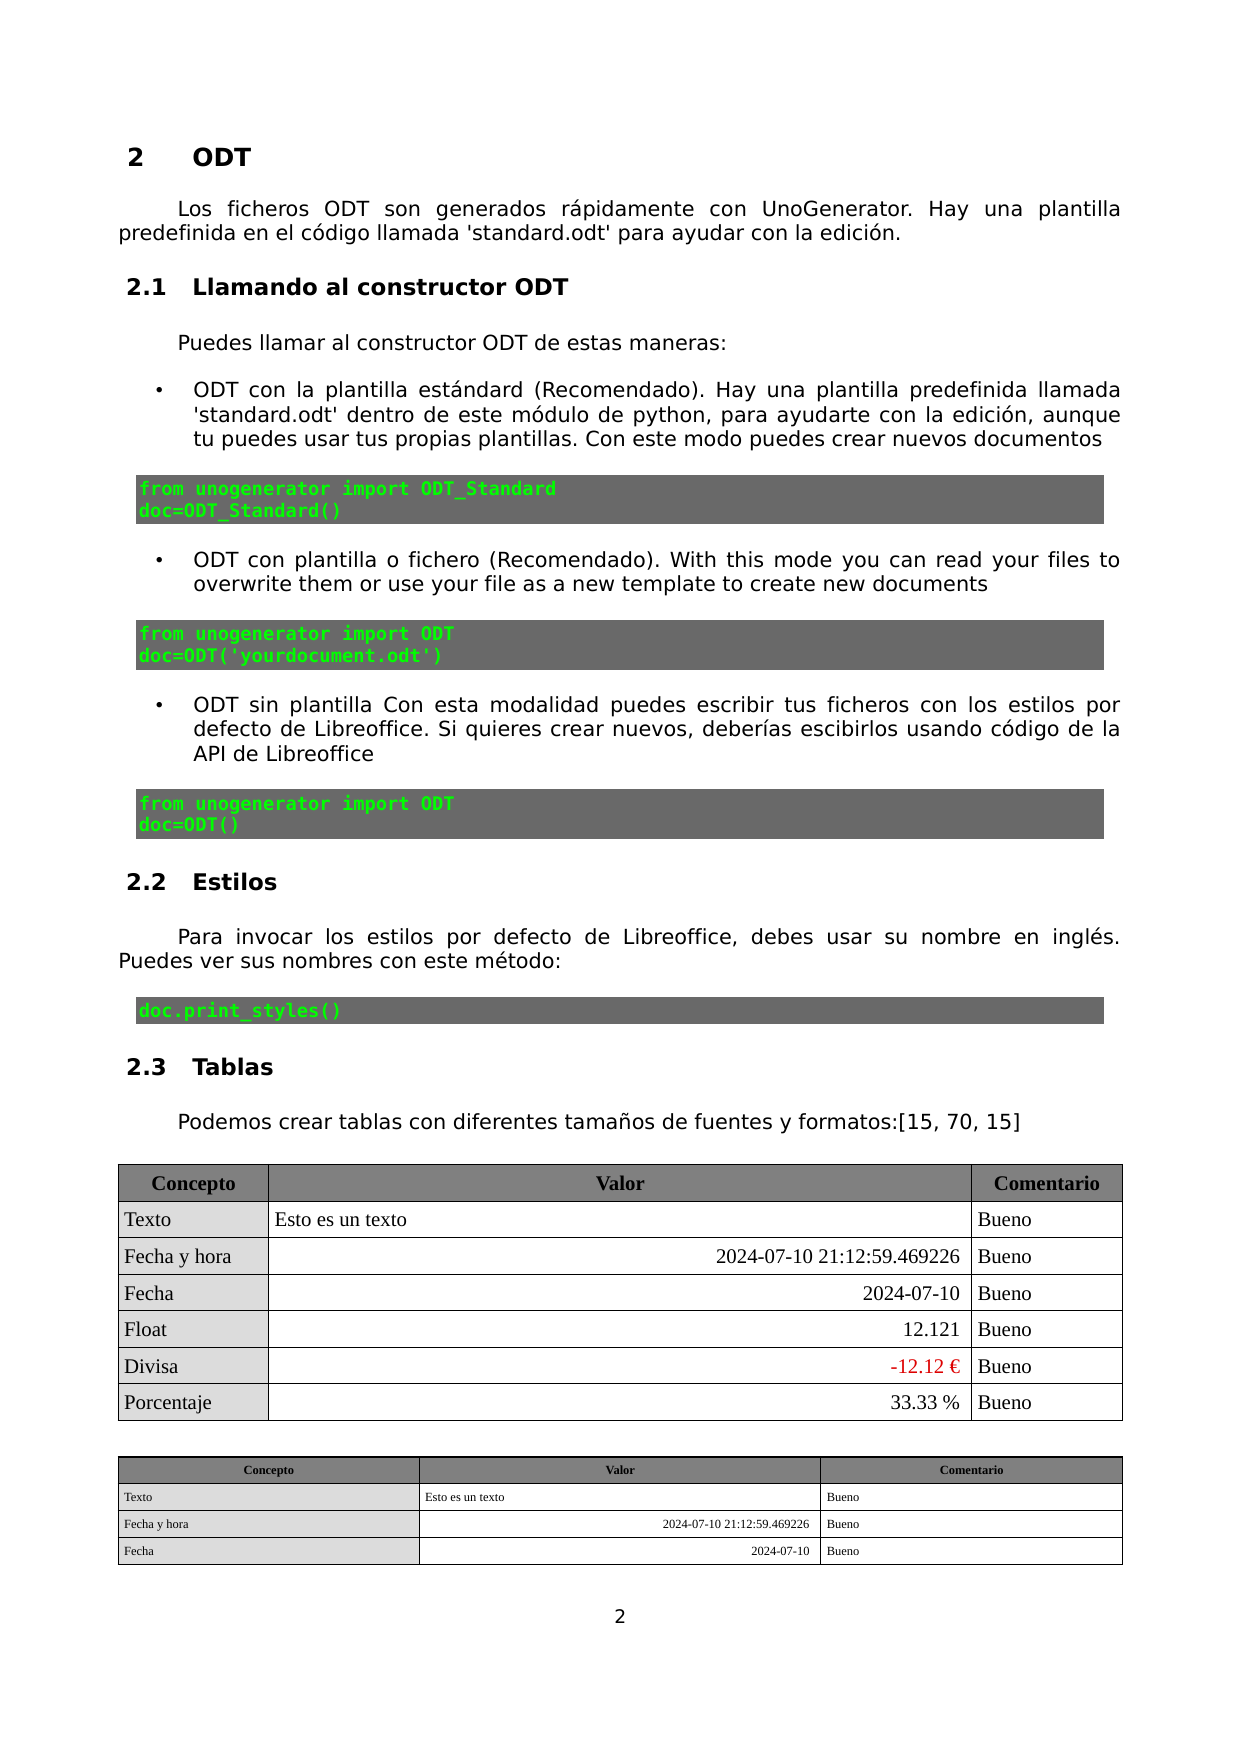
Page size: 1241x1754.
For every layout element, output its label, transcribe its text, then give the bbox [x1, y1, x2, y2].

table_cell Bueno [821, 1538, 1122, 1564]
text Los ficheros ODT son generados rápidamente con UnoGenerator. Hay una plantilla predefinida en el código llamada 'standard.odt' para ayudar con la edición. [118, 197, 1122, 245]
text from unogenerator import ODT doc=ODT() [136, 789, 1104, 839]
table_cell Bueno [972, 1202, 1122, 1237]
table_cell 2024-07-10 [420, 1538, 820, 1564]
text from unogenerator import ODT_Standard doc=ODT_Standard() [136, 475, 1104, 524]
text doc.print_styles() [136, 997, 1104, 1024]
text Para invocar los estilos por defecto de Libreoffice, debes usar su nombre en inglés. Puedes ver sus nombres con este método: [118, 925, 1122, 973]
table_cell Bueno [821, 1484, 1122, 1510]
table_header Valor [420, 1458, 820, 1483]
table_cell Esto es un texto [420, 1484, 820, 1510]
table_cell Bueno [972, 1348, 1122, 1383]
table_cell Fecha [119, 1275, 268, 1310]
table_cell Bueno [972, 1384, 1122, 1420]
table_cell -12.12 € [269, 1348, 971, 1383]
table_cell Texto [119, 1484, 419, 1510]
table_cell 12.121 [269, 1311, 971, 1347]
table_header Concepto [119, 1165, 268, 1201]
table_cell Bueno [972, 1238, 1122, 1274]
table_cell Porcentaje [119, 1384, 268, 1420]
subtitle Llamando al constructor ODT [118, 274, 1122, 301]
table_cell Fecha y hora [119, 1511, 419, 1537]
table_cell Bueno [972, 1311, 1122, 1347]
text Podemos crear tablas con diferentes tamaños de fuentes y formatos:[15, 70, 15] [118, 1110, 1122, 1134]
table_cell 33.33 % [269, 1384, 971, 1420]
table_cell Divisa [119, 1348, 268, 1383]
table_cell Fecha y hora [119, 1238, 268, 1274]
text from unogenerator import ODT doc=ODT('yourdocument.odt') [136, 620, 1104, 670]
table_cell Bueno [972, 1275, 1122, 1310]
table_cell Esto es un texto [269, 1202, 971, 1237]
table_cell Fecha [119, 1538, 419, 1564]
list ODT sin plantilla Con esta modalidad puedes escribir tus ficheros con los estilos por defecto de Libreoffice. Si quieres crear nuevos, deberías escibirlos usando código de la API de Libreoffice [156, 693, 1122, 766]
table_cell 2024-07-10 [269, 1275, 971, 1310]
table_header Comentario [821, 1458, 1122, 1483]
subtitle ODT [118, 143, 1122, 172]
table_cell Texto [119, 1202, 268, 1237]
table_cell 2024-07-10 21:12:59.469226 [269, 1238, 971, 1274]
text Puedes llamar al constructor ODT de estas maneras: [118, 331, 1122, 355]
table_cell Float [119, 1311, 268, 1347]
table_header Valor [269, 1165, 971, 1201]
table_header Comentario [972, 1165, 1122, 1201]
subtitle Estilos [118, 869, 1122, 895]
table_cell Bueno [821, 1511, 1122, 1537]
subtitle Tablas [118, 1054, 1122, 1081]
list ODT con plantilla o fichero (Recomendado). With this mode you can read your files to overwrite them or use your file as a new template to create new documents [156, 548, 1122, 597]
list ODT con la plantilla estándard (Recomendado). Hay una plantilla predefinida llamada 'standard.odt' dentro de este módulo de python, para ayudarte con la edición, aunque tu puedes usar tus propias plantillas. Con este modo puedes crear nuevos documentos [156, 378, 1122, 451]
table_header Concepto [119, 1458, 419, 1483]
table_cell 2024-07-10 21:12:59.469226 [420, 1511, 820, 1537]
